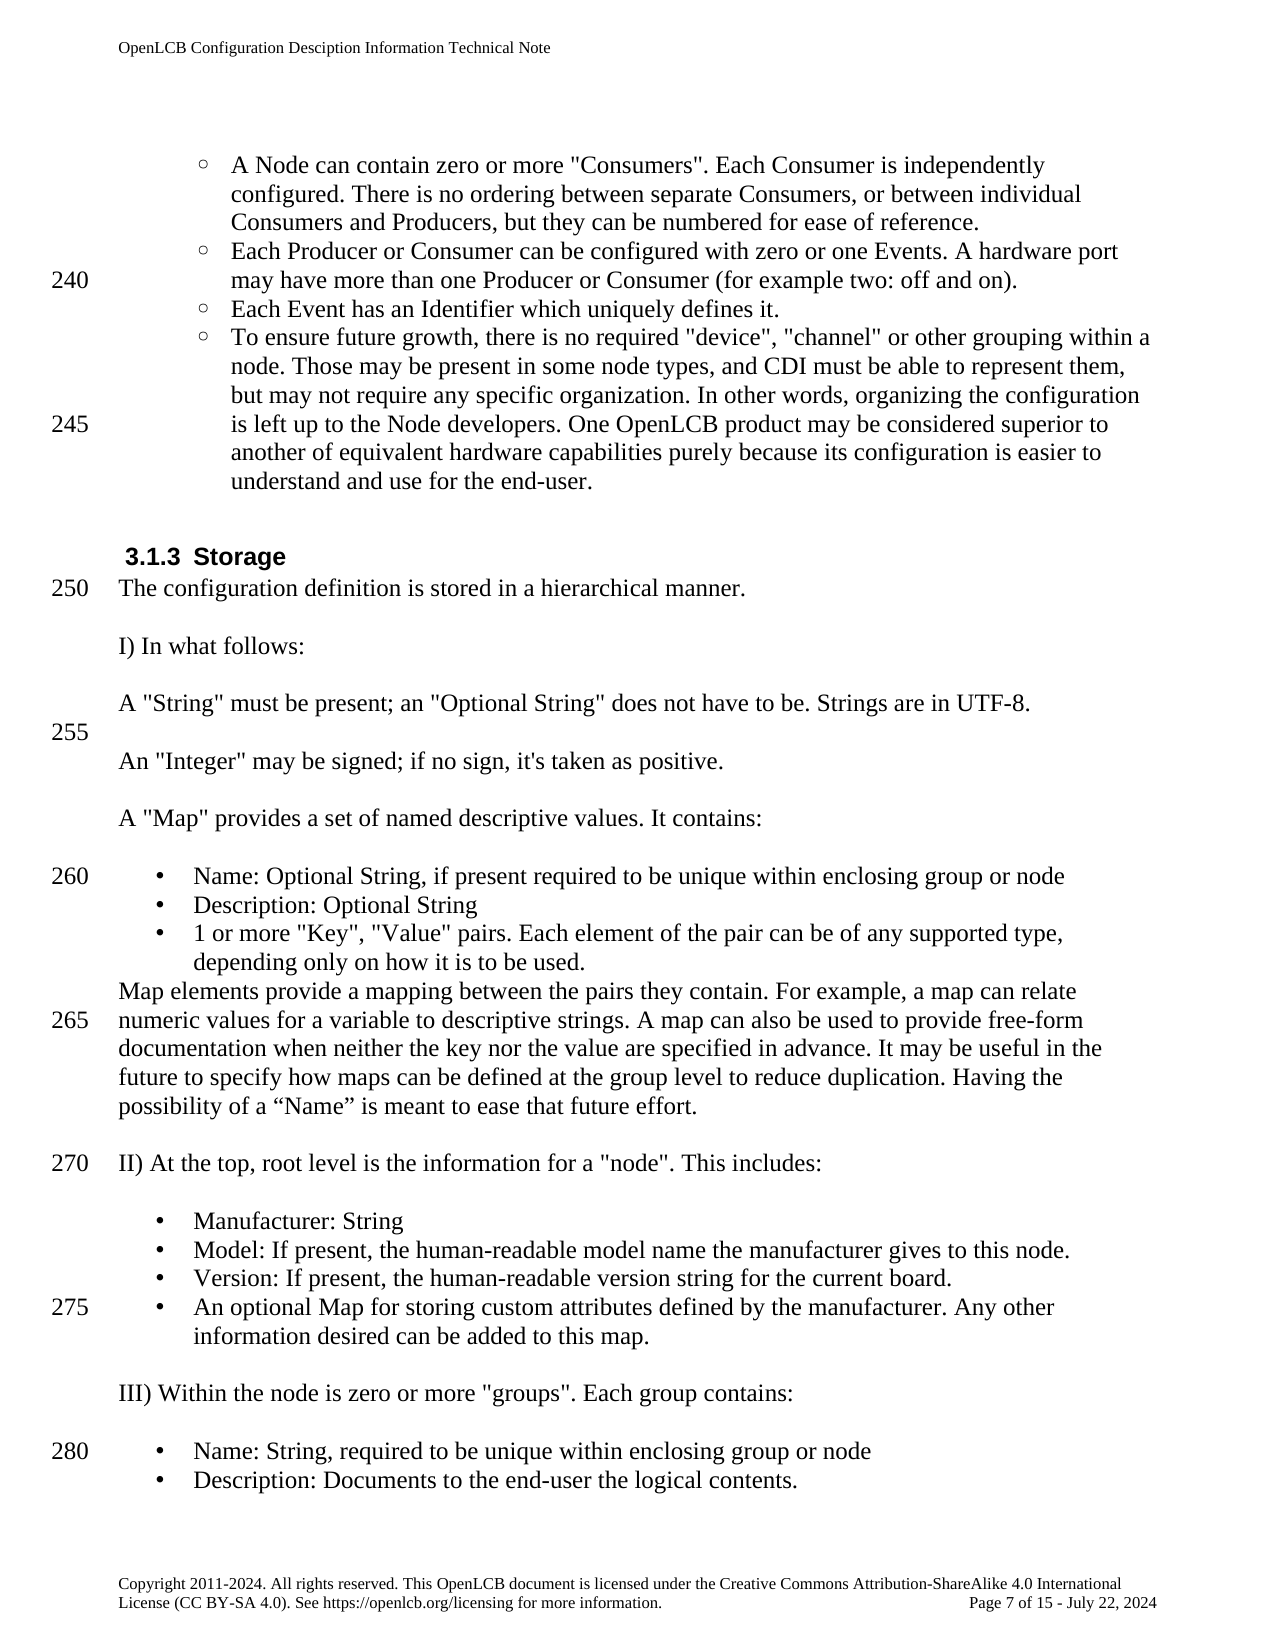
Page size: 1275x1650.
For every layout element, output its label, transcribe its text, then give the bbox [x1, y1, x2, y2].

list Name: Optional String, if present required to be unique within enclosing group or node [156, 861, 1157, 890]
list Each Producer or Consumer can be configured with zero or one Events. A hardware port may have more than one Producer or Consumer (for example two: off and on). [193, 236, 1157, 294]
list 1 or more "Key", "Value" pairs. Each element of the pair can be of any supported type, depending only on how it is to be used. [156, 918, 1157, 976]
subtitle Storage [118, 542, 1157, 571]
text I) In what follows: [118, 631, 1157, 660]
list Model: If present, the human-readable model name the manufacturer gives to this node. [156, 1235, 1157, 1263]
list Manufacturer: String [156, 1206, 1157, 1235]
text An "Integer" may be signed; if no sign, it's taken as positive. [118, 746, 1157, 775]
list A Node can contain zero or more "Consumers". Each Consumer is independently configured. There is no ordering between separate Consumers, or between individual Consumers and Producers, but they can be numbered for ease of reference. [193, 150, 1157, 236]
list Description: Optional String [156, 890, 1157, 918]
list To ensure future growth, there is no required "device", "channel" or other grouping within a node. Those may be present in some node types, and CDI must be able to represent them, but may not require any specific organization. In other words, organizing the configuration is left up to the Node developers. One OpenLCB product may be considered superior to another of equivalent hardware capabilities purely because its configuration is easier to understand and use for the end-user. [193, 322, 1157, 495]
text III) Within the node is zero or more "groups". Each group contains: [118, 1378, 1157, 1407]
text A "Map" provides a set of named descriptive values. It contains: [118, 803, 1157, 832]
text A "String" must be present; an "Optional String" does not have to be. Strings are in UTF-8. [118, 688, 1157, 717]
text II) At the top, root level is the information for a "node". This includes: [118, 1148, 1157, 1177]
list Name: String, required to be unique within enclosing group or node [156, 1436, 1157, 1465]
list Description: Documents to the end-user the logical contents. [156, 1465, 1157, 1493]
list Version: If present, the human-readable version string for the current board. [156, 1263, 1157, 1292]
list Each Event has an Identifier which uniquely defines it. [193, 294, 1157, 322]
text The configuration definition is stored in a hierarchical manner. [118, 573, 1157, 602]
list An optional Map for storing custom attributes defined by the manufacturer. Any other information desired can be added to this map. [156, 1292, 1157, 1350]
text Map elements provide a mapping between the pairs they contain. For example, a map can relate numeric values for a variable to descriptive strings. A map can also be used to provide free-form documentation when neither the key nor the value are specified in advance. It may be useful in the future to specify how maps can be defined at the group level to reduce duplication. Having the possibility of a “Name” is meant to ease that future effort. [118, 976, 1157, 1120]
